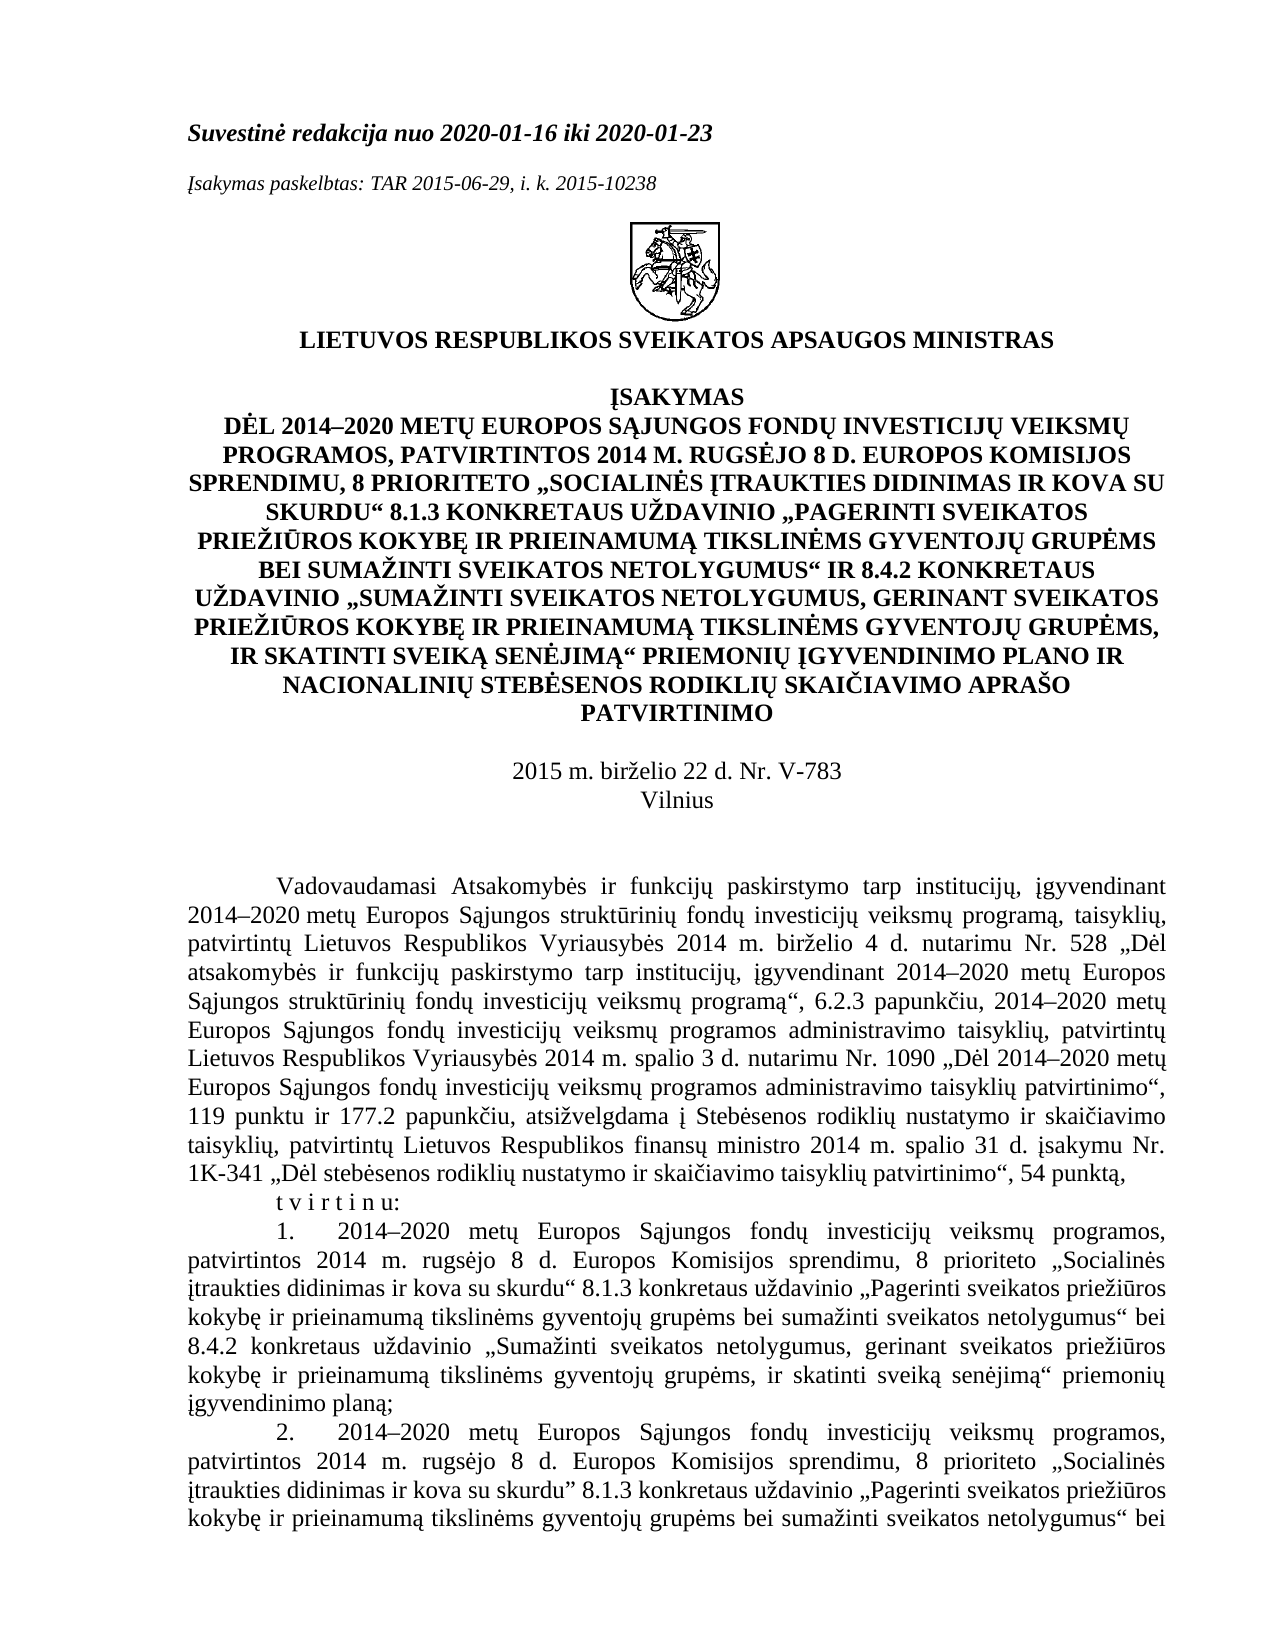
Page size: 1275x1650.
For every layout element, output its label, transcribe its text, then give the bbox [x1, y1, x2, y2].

text Suvestinė redakcija nuo 2020-01-16 iki 2020-01-23 [187, 118, 1167, 147]
text DĖL 2014–2020 METŲ EUROPOS SĄJUNGOS FONDŲ INVESTICIJŲ VEIKSMŲ PROGRAMOS, PATVIRTINTOS 2014 M. RUGSĖJO 8 D. EUROPOS KOMISIJOS SPRENDIMU, 8 PRIORITETO „SOCIALINĖS ĮTRAUKTIES DIDINIMAS IR KOVA SU SKURDU“ 8.1.3 KONKRETAUS UŽDAVINIO „PAGERINTI SVEIKATOS PRIEŽIŪROS KOKYBĘ IR PRIEINAMUMĄ TIKSLINĖMS GYVENTOJŲ GRUPĖMS BEI SUMAŽINTI SVEIKATOS NETOLYGUMUS“ IR 8.4.2 KONKRETAUS UŽDAVINIO „SUMAŽINTI SVEIKATOS NETOLYGUMUS, GERINANT SVEIKATOS PRIEŽIŪROS KOKYBĘ IR PRIEINAMUMĄ TIKSLINĖMS GYVENTOJŲ GRUPĖMS, IR SKATINTI SVEIKĄ SENĖJIMĄ“ PRIEMONIŲ ĮGYVENDINIMO PLANO IR NACIONALINIŲ STEBĖSENOS RODIKLIŲ SKAIČIAVIMO APRAŠO PATVIRTINIMO [187, 411, 1167, 727]
text 2. 2014–2020 metų Europos Sąjungos fondų investicijų veiksmų programos, patvirtintos 2014 m. rugsėjo 8 d. Europos Komisijos sprendimu, 8 prioriteto „Socialinės įtraukties didinimas ir kova su skurdu” 8.1.3 konkretaus uždavinio „Pagerinti sveikatos priežiūros kokybę ir prieinamumą tikslinėms gyventojų grupėms bei sumažinti sveikatos netolygumus“ bei [187, 1417, 1167, 1532]
text 2015 m. birželio 22 d. Nr. V-783 [187, 756, 1167, 785]
text LIETUVOS RESPUBLIKOS SVEIKATOS APSAUGOS MINISTRAS [187, 325, 1167, 353]
text Vadovaudamasi Atsakomybės ir funkcijų paskirstymo tarp institucijų, įgyvendinant 2014–2020 metų Europos Sąjungos struktūrinių fondų investicijų veiksmų programą, taisyklių, patvirtintų Lietuvos Respublikos Vyriausybės 2014 m. birželio 4 d. nutarimu Nr. 528 „Dėl atsakomybės ir funkcijų paskirstymo tarp institucijų, įgyvendinant 2014–2020 metų Europos Sąjungos struktūrinių fondų investicijų veiksmų programą“, 6.2.3 papunkčiu, 2014–2020 metų Europos Sąjungos fondų investicijų veiksmų programos administravimo taisyklių, patvirtintų Lietuvos Respublikos Vyriausybės 2014 m. spalio 3 d. nutarimu Nr. 1090 „Dėl 2014–2020 metų Europos Sąjungos fondų investicijų veiksmų programos administravimo taisyklių patvirtinimo“, 119 punktu ir 177.2 papunkčiu, atsižvelgdama į Stebėsenos rodiklių nustatymo ir skaičiavimo taisyklių, patvirtintų Lietuvos Respublikos finansų ministro 2014 m. spalio 31 d. įsakymu Nr. 1K-341 „Dėl stebėsenos rodiklių nustatymo ir skaičiavimo taisyklių patvirtinimo“, 54 punktą, [187, 871, 1167, 1187]
text t v i r t i n u: [187, 1187, 1167, 1216]
text Vilnius [187, 785, 1167, 813]
text Įsakymas paskelbtas: TAR 2015-06-29, i. k. 2015-10238 [187, 171, 1167, 195]
text ĮSAKYMAS [187, 382, 1167, 411]
text 1. 2014–2020 metų Europos Sąjungos fondų investicijų veiksmų programos, patvirtintos 2014 m. rugsėjo 8 d. Europos Komisijos sprendimu, 8 prioriteto „Socialinės įtraukties didinimas ir kova su skurdu“ 8.1.3 konkretaus uždavinio „Pagerinti sveikatos priežiūros kokybę ir prieinamumą tikslinėms gyventojų grupėms bei sumažinti sveikatos netolygumus“ bei 8.4.2 konkretaus uždavinio „Sumažinti sveikatos netolygumus, gerinant sveikatos priežiūros kokybę ir prieinamumą tikslinėms gyventojų grupėms, ir skatinti sveiką senėjimą“ priemonių įgyvendinimo planą; [187, 1216, 1167, 1417]
